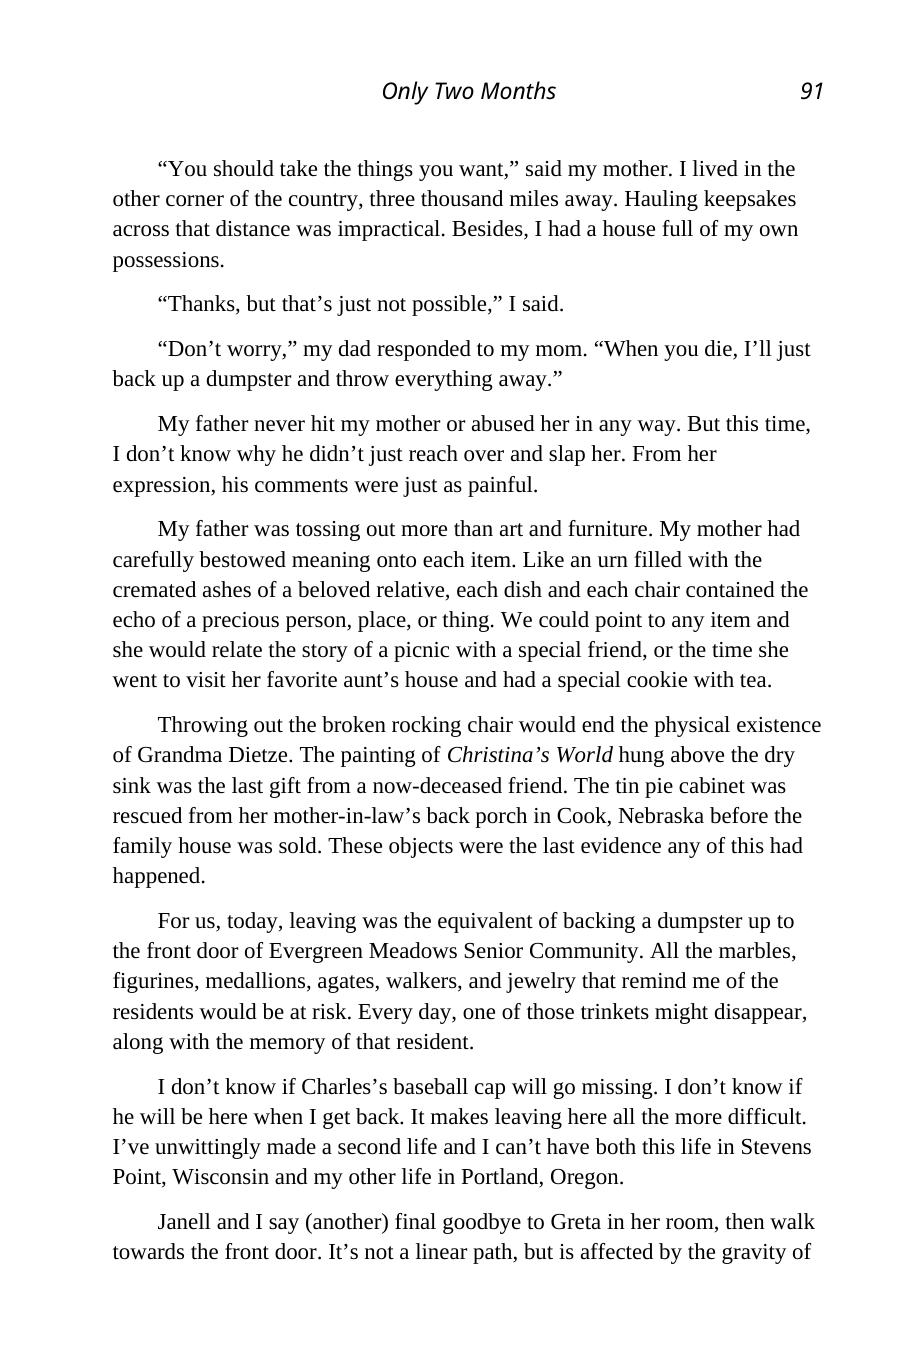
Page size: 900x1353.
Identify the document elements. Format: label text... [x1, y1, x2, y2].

text My father never hit my mother or abused her in any way. But this time, I don’t know why he didn’t just reach over and slap her. From her expression, his comments were just as painful. [112, 410, 825, 497]
text I don’t know if Charles’s baseball cap will go missing. I don’t know if he will be here when I get back. It makes leaving here all the more difficult. I’ve unwittingly made a second life and I can’t have both this life in Stevens Point, Wisconsin and my other life in Portland, Oregon. [112, 1073, 825, 1190]
text “Thanks, but that’s just not possible,” I said. [112, 291, 825, 317]
text Throwing out the broken rocking chair would end the physical existence of Grandma Dietze. The painting of Christina’s World hung above the dry sink was the last gift from a now-deceased friend. The tin pie cabinet was rescued from her mother-in-law’s back porch in Cook, Nebraska before the family house was sold. These objects were the last evidence any of this had happened. [112, 711, 825, 889]
text “Don’t worry,” my dad responded to my mom. “When you die, I’ll just back up a dumpster and throw everything away.” [112, 335, 825, 392]
text Janell and I say (another) final goodbye to Greta in her room, then walk towards the front door. It’s not a linear path, but is affected by the gravity of [112, 1208, 825, 1265]
text “You should take the things you want,” said my mother. I lived in the other corner of the country, three thousand miles away. Hauling keepsakes across that distance was impractical. Besides, I had a house full of my own possessions. [112, 155, 825, 272]
text For us, today, leaving was the equivalent of backing a dumpster up to the front door of Evergreen Meadows Senior Community. All the marbles, figurines, medallions, agates, walkers, and jewelry that remind me of the residents would be at risk. Every day, one of those trinkets might disappear, along with the memory of that resident. [112, 907, 825, 1054]
text My father was tossing out more than art and furniture. My mother had carefully bestowed meaning onto each item. Like an urn filled with the cremated ashes of a beloved relative, each dish and each chair contained the echo of a precious person, place, or thing. We could point to any item and she would relate the story of a picnic with a special friend, or the time she went to visit her favorite aunt’s house and had a special cookie with tea. [112, 516, 825, 693]
